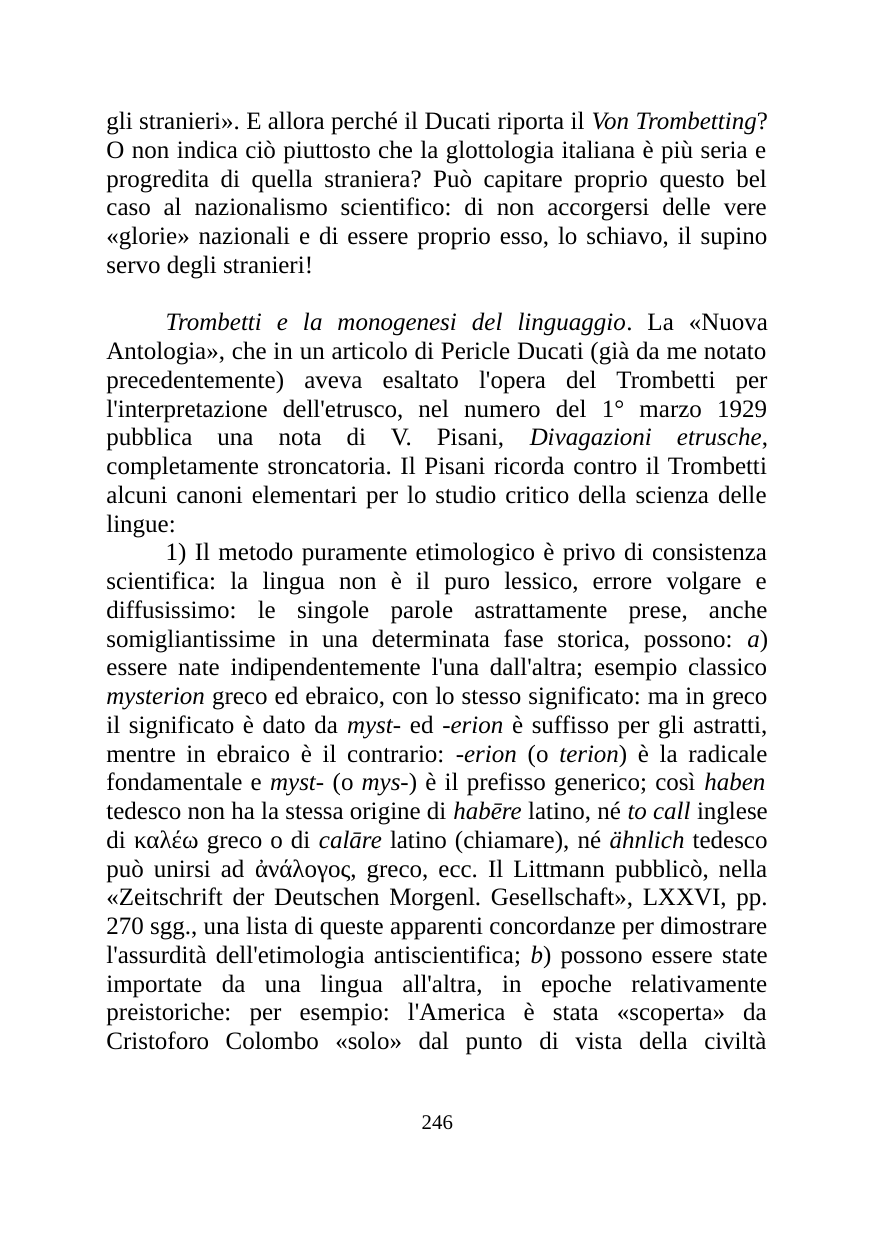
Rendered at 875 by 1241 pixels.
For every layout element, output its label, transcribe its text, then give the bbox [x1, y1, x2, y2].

text gli stranieri». E allora perché il Ducati riporta il Von Trombetting? O non indica ciò piuttosto che la glottologia italiana è più seria e progredita di quella straniera? Può capitare proprio questo bel caso al nazionalismo scientifico: di non accorgersi delle vere «glorie» nazionali e di essere proprio esso, lo schiavo, il supino servo degli stranieri! [106, 106, 768, 279]
text 1) Il metodo puramente etimologico è privo di consistenza scientifica: la lingua non è il puro lessico, errore volgare e diffusissimo: le singole parole astrattamente prese, anche somigliantissime in una determinata fase storica, possono: a) essere nate indipendentemente l'una dall'altra; esempio classico mysterion greco ed ebraico, con lo stesso significato: ma in greco il significato è dato da myst- ed -erion è suffisso per gli astratti, mentre in ebraico è il contrario: -erion (o terion) è la radicale fondamentale e myst- (o mys-) è il prefisso generico; così haben tedesco non ha la stessa origine di habēre latino, né to call inglese di καλέω greco o di calāre latino (chiamare), né ähnlich tedesco può unirsi ad ἀνάλογος, greco, ecc. Il Littmann pubblicò, nella «Zeitschrift der Deutschen Morgenl. Gesellschaft», LXXVI, pp. 270 sgg., una lista di queste apparenti concordanze per dimostrare l'assurdità dell'etimologia antiscientifica; b) possono essere state importate da una lingua all'altra, in epoche relativamente preistoriche: per esempio: l'America è stata «scoperta» da Cristoforo Colombo «solo» dal punto di vista della civiltà [106, 537, 768, 1055]
text Trombetti e la monogenesi del linguaggio. La «Nuova Antologia», che in un articolo di Pericle Ducati (già da me notato precedentemente) aveva esaltato l'opera del Trombetti per l'interpretazione dell'etrusco, nel numero del 1° marzo 1929 pubblica una nota di V. Pisani, Divagazioni etrusche, completamente stroncatoria. Il Pisani ricorda contro il Trombetti alcuni canoni elementari per lo studio critico della scienza delle lingue: [106, 307, 768, 537]
